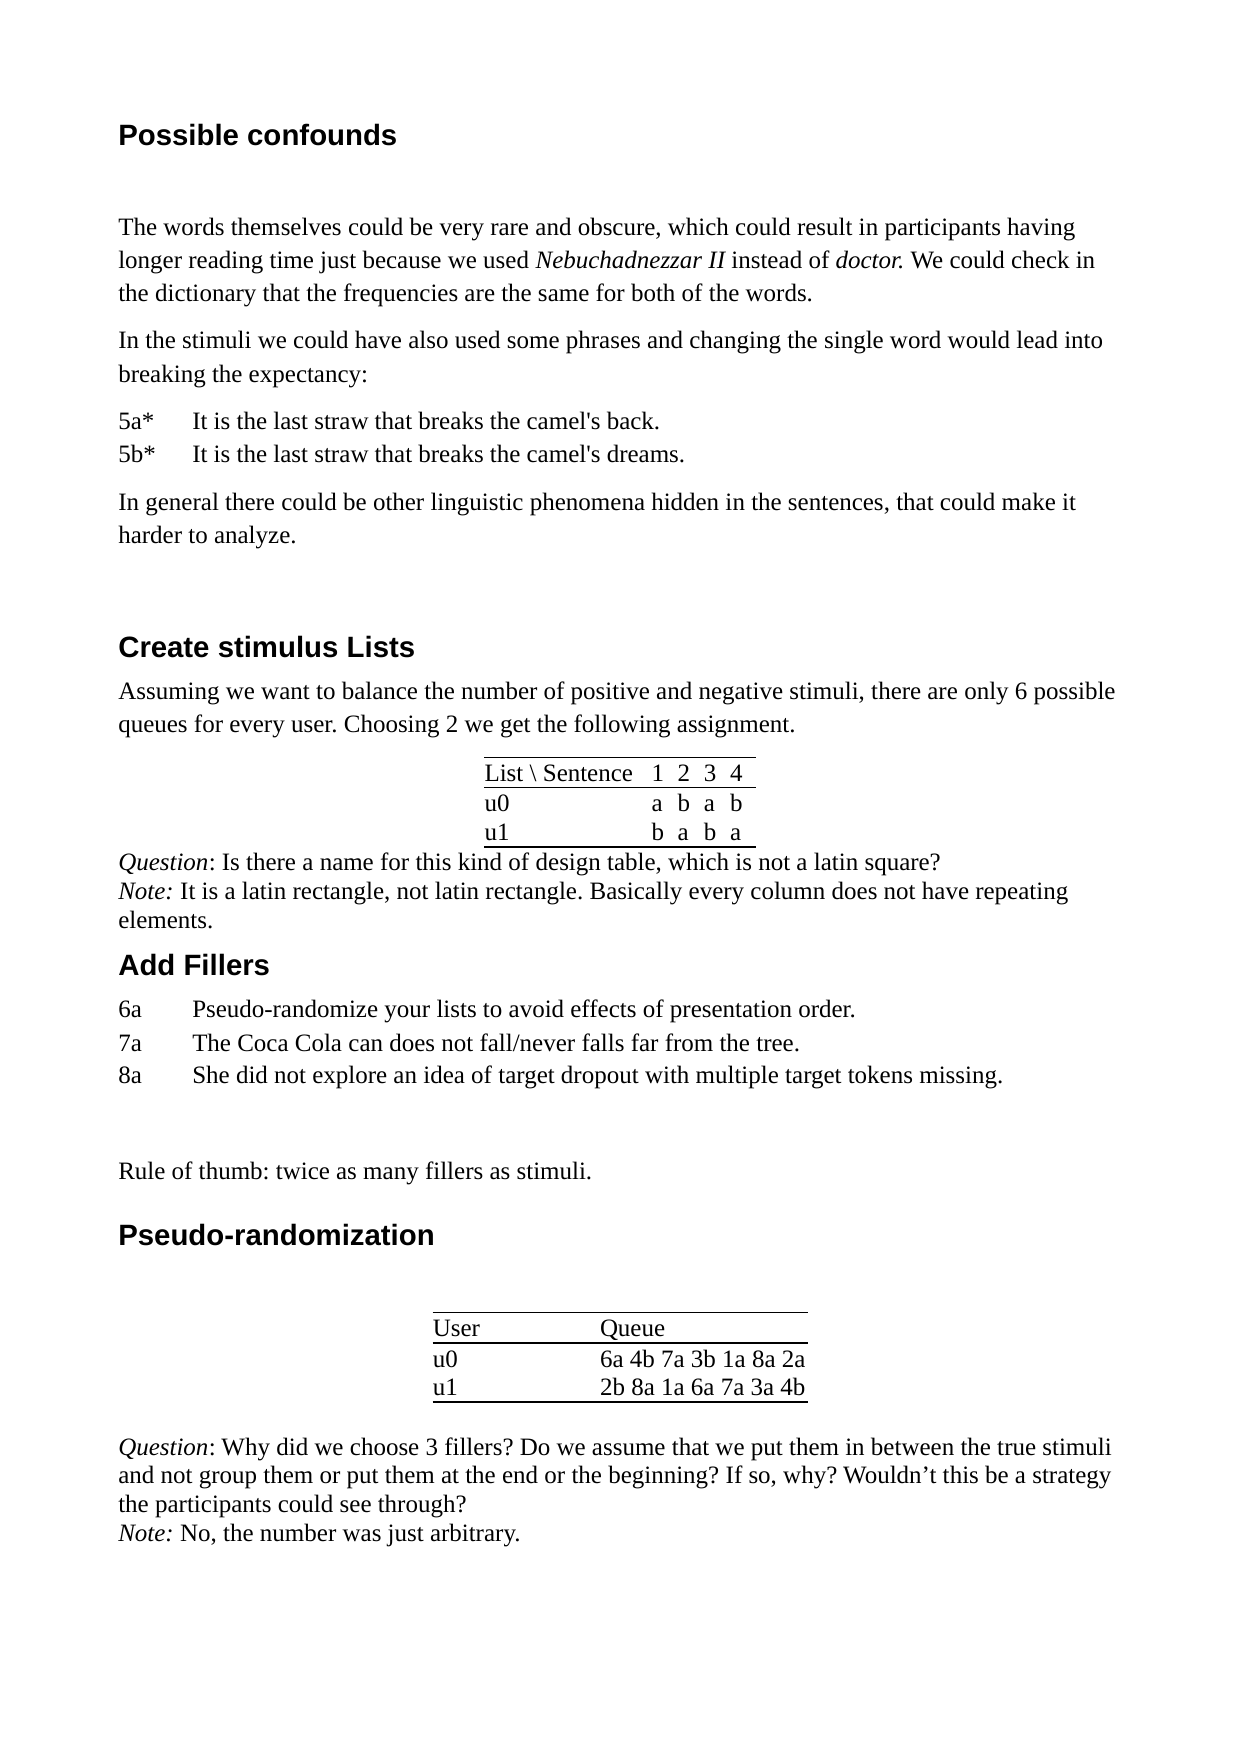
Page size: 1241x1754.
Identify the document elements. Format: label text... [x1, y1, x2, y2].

text 5a* It is the last straw that breaks the camel's back. 5b* It is the last straw that breaks the camel's dreams. [118, 406, 1122, 468]
table_cell b [704, 817, 730, 846]
text In the stimuli we could have also used some phrases and changing the single word would lead into breaking the expectancy: [118, 326, 1122, 387]
table_cell b [651, 817, 677, 846]
table_cell a [704, 788, 730, 817]
table_cell u1 [484, 817, 651, 846]
table_header 1 [651, 758, 677, 787]
text Note: It is a latin rectangle, not latin rectangle. Basically every column does not have repeating elements. [118, 876, 1122, 934]
table_header User [433, 1313, 600, 1342]
table_header Queue [600, 1313, 807, 1342]
table_header List \ Sentence [484, 758, 651, 787]
table_cell a [730, 817, 756, 846]
table_header 4 [730, 758, 756, 787]
text Note: No, the number was just arbitrary. [118, 1518, 1122, 1547]
table_cell u1 [433, 1373, 600, 1401]
table_cell a [651, 788, 677, 817]
subtitle Possible confounds [118, 118, 1122, 152]
text Assuming we want to balance the number of positive and negative stimuli, there are only 6 possible queues for every user. Choosing 2 we get the following assignment. [118, 676, 1122, 738]
table_header 2 [678, 758, 703, 787]
subtitle Pseudo-randomization [118, 1218, 1122, 1252]
table_cell a [678, 817, 703, 846]
table_header 3 [704, 758, 730, 787]
text Rule of thumb: twice as many fillers as stimuli. [118, 1156, 1122, 1184]
text In general there could be other linguistic phenomena hidden in the sentences, that could make it harder to analyze. [118, 487, 1122, 549]
table_cell u0 [433, 1344, 600, 1372]
table_cell u0 [484, 788, 651, 817]
text Question: Is there a name for this kind of design table, which is not a latin square? [118, 847, 1122, 876]
text The words themselves could be very rare and obscure, which could result in participants having longer reading time just because we used Nebuchadnezzar II instead of doctor. We could check in the dictionary that the frequencies are the same for both of the words. [118, 212, 1122, 307]
subtitle Create stimulus Lists [118, 630, 1122, 663]
table_cell 6a 4b 7a 3b 1a 8a 2a [600, 1344, 807, 1372]
table_cell b [678, 788, 703, 817]
text Question: Why did we choose 3 fillers? Do we assume that we put them in between the true stimuli and not group them or put them at the end or the beginning? If so, why? Wouldn’t this be a strategy the participants could see through? [118, 1432, 1122, 1518]
table_cell 2b 8a 1a 6a 7a 3a 4b [600, 1373, 807, 1401]
text 6a Pseudo-randomize your lists to avoid effects of presentation order. 7a The Coca Cola can does not fall/never falls far from the tree. 8a She did not explore an idea of target dropout with multiple target tokens missing. [118, 994, 1122, 1089]
table_cell b [730, 788, 756, 817]
subtitle Add Fillers [118, 948, 1122, 982]
